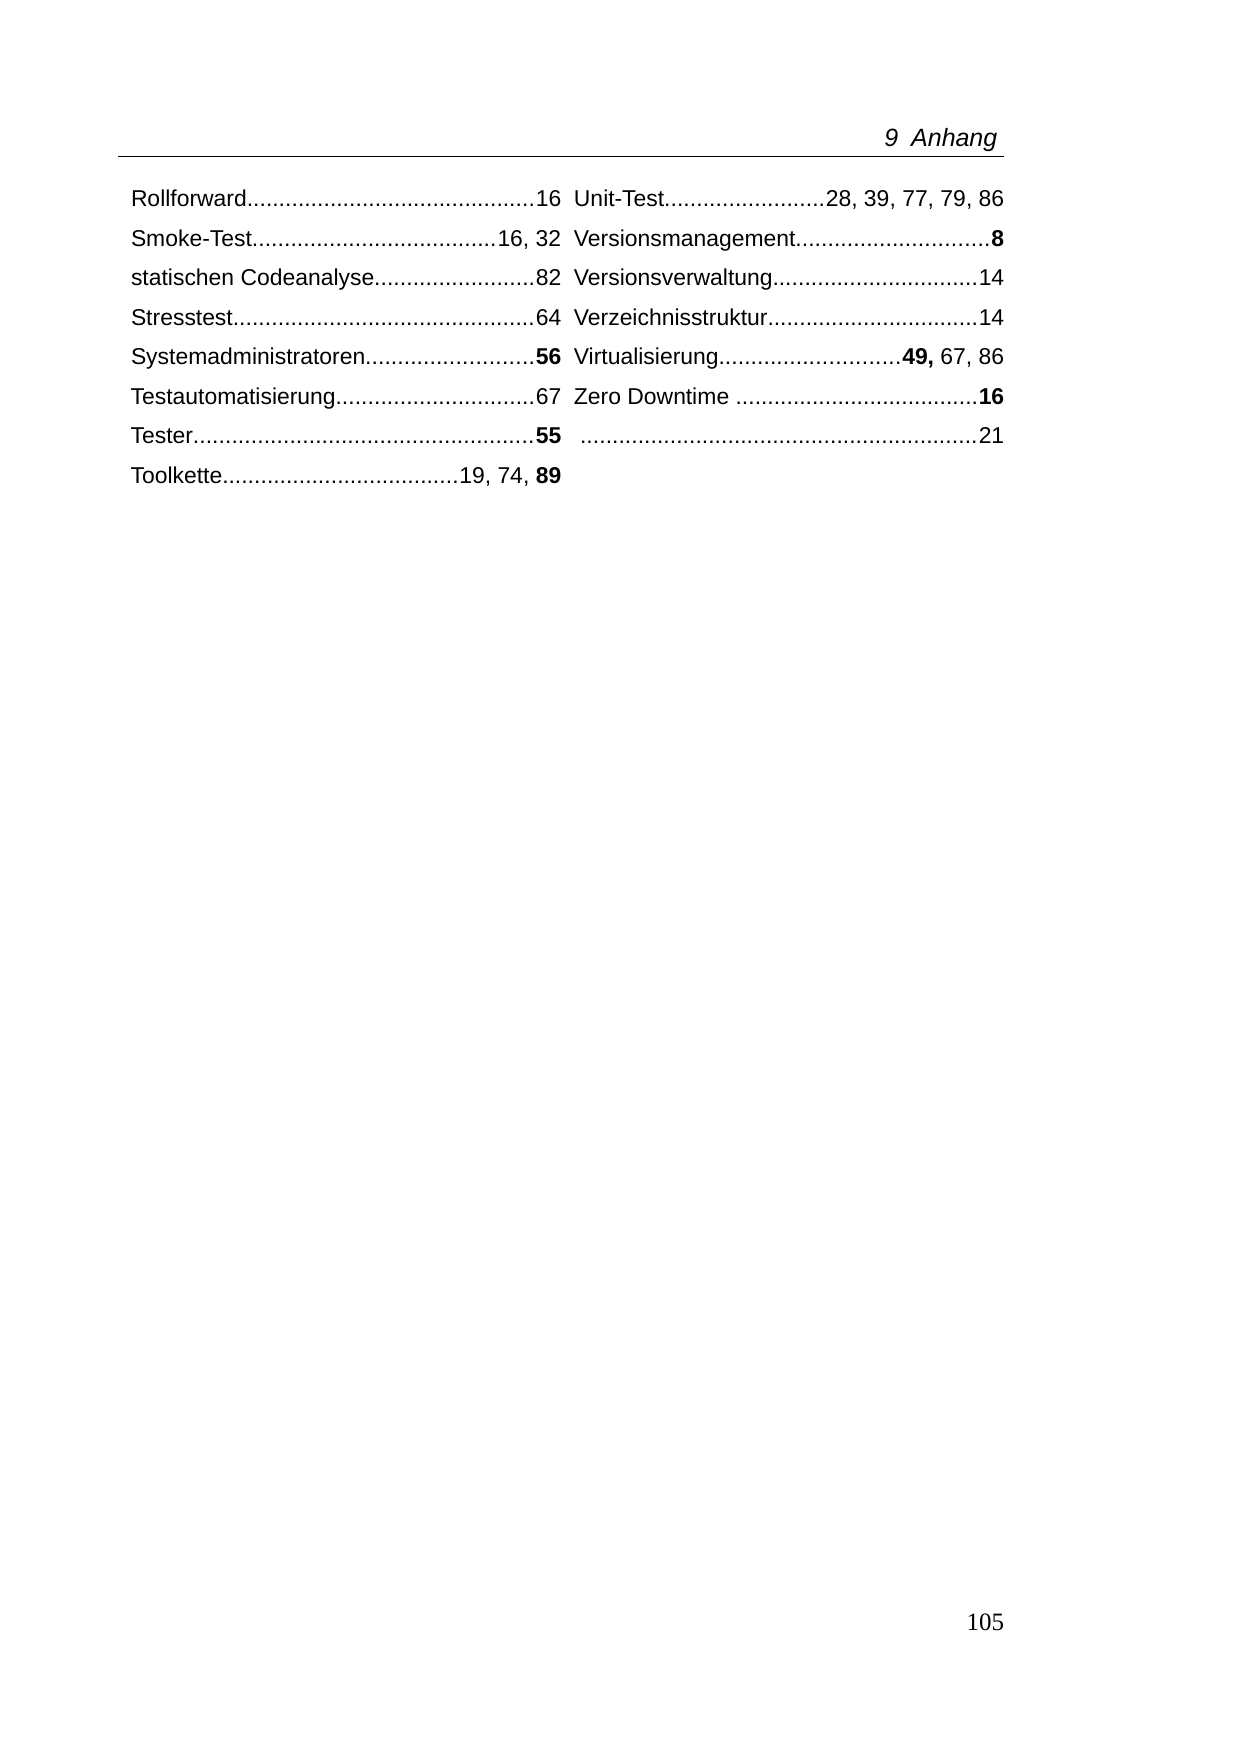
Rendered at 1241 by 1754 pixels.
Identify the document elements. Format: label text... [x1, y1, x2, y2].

text 21 [561, 422, 1004, 448]
text Testautomatisierung 67 [118, 383, 561, 409]
text Stresstest 64 [118, 304, 561, 330]
text Rollforward 16 [118, 185, 561, 212]
text statischen Codeanalyse 82 [118, 264, 561, 291]
text Toolkette 19, 74, 89 [118, 462, 561, 488]
text Systemadministratoren 56 [118, 343, 561, 369]
text Versionsmanagement 8 [561, 225, 1004, 251]
text Virtualisierung 49, 67, 86 [561, 343, 1004, 369]
text Unit-Test 28, 39, 77, 79, 86 [561, 185, 1004, 212]
text Verzeichnisstruktur 14 [561, 304, 1004, 330]
text Smoke-Test 16, 32 [118, 225, 561, 251]
text Tester 55 [118, 422, 561, 448]
text Versionsverwaltung 14 [561, 264, 1004, 291]
text Zero Downtime 16 [561, 383, 1004, 409]
